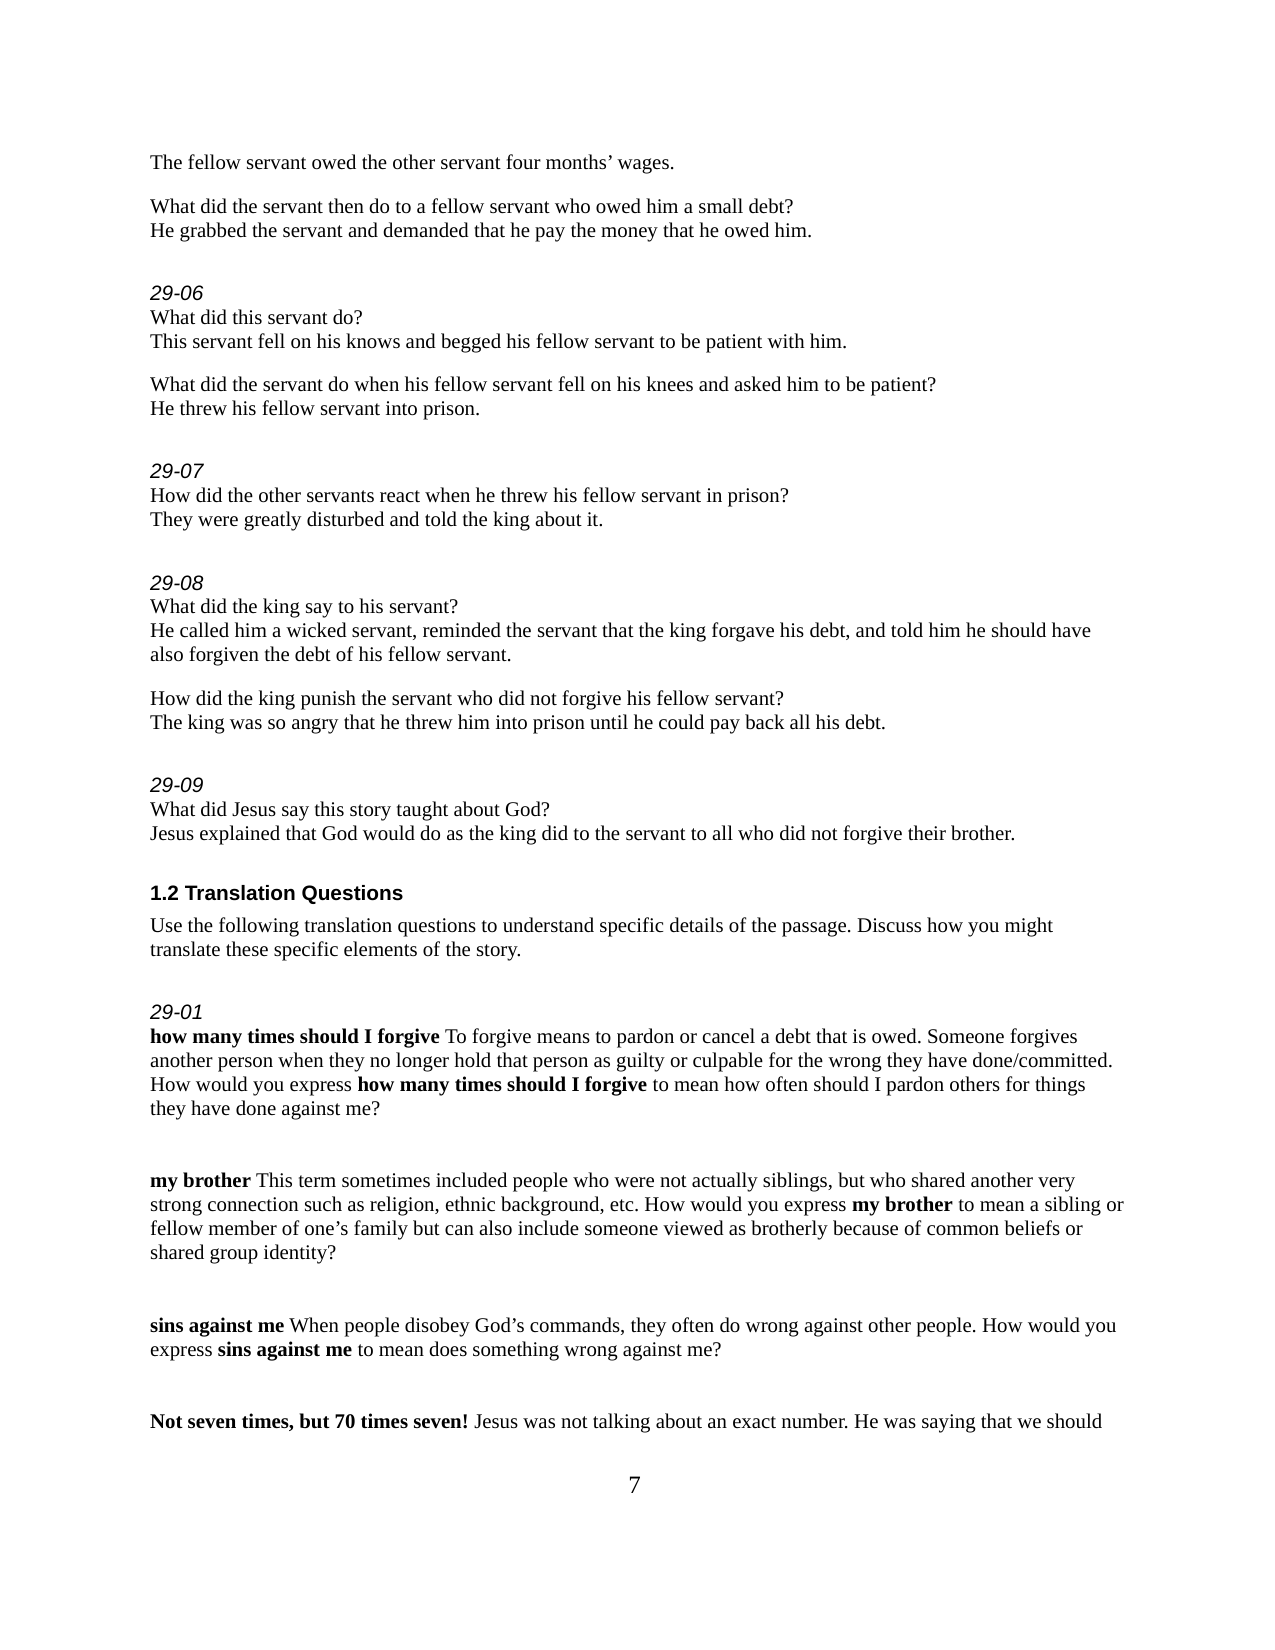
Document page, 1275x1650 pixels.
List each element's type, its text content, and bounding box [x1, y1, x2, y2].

subtitle 29-01 [150, 999, 1125, 1023]
subtitle 29-06 [150, 281, 1125, 304]
subtitle 29-08 [150, 570, 1125, 594]
text What did Jesus say this story taught about God? Jesus explained that God would do as the king did to the servant to all who did not forgive their brother. [150, 797, 1125, 845]
subtitle 1.2 Translation Questions [150, 881, 1125, 905]
text What did this servant do? This servant fell on his knows and begged his fellow servant to be patient with him. [150, 304, 1125, 353]
text What did the servant then do to a fellow servant who owed him a small debt? He grabbed the servant and demanded that he pay the money that he owed him. [150, 193, 1125, 242]
text How did the king punish the servant who did not forgive his fellow servant? The king was so angry that he threw him into prison until he could pay back all his debt. [150, 686, 1125, 734]
text The fellow servant owed the other servant four months’ wages. [150, 150, 1125, 174]
text Not seven times, but 70 times seven! Jesus was not talking about an exact number. He was saying that we should [150, 1409, 1125, 1433]
text Use the following translation questions to understand specific details of the passage. Discuss how you might translate these specific elements of the story. [150, 912, 1125, 961]
text How did the other servants react when he threw his fellow servant in prison? They were greatly disturbed and told the king about it. [150, 483, 1125, 531]
text my brother This term sometimes included people who were not actually siblings, but who shared another very strong connection such as religion, ethnic background, etc. How would you express my brother to mean a sibling or fellow member of one’s family but can also include someone viewed as brotherly because of common beliefs or shared group identity? [150, 1168, 1125, 1264]
subtitle 29-09 [150, 773, 1125, 797]
text sins against me When people disobey God’s commands, they often do wrong against other people. How would you express sins against me to mean does something wrong against me? [150, 1312, 1125, 1361]
subtitle 29-07 [150, 459, 1125, 483]
text how many times should I forgive To forgive means to pardon or cancel a debt that is owed. Someone forgives another person when they no longer hold that person as guilty or culpable for the wrong they have done/committed. How would you express how many times should I forgive to mean how often should I pardon others for things they have done against me? [150, 1023, 1125, 1120]
text What did the king say to his servant? He called him a wicked servant, reminded the servant that the king forgave his debt, and told him he should have also forgiven the debt of his fellow servant. [150, 594, 1125, 666]
text What did the servant do when his fellow servant fell on his knees and asked him to be patient? He threw his fellow servant into prison. [150, 372, 1125, 420]
